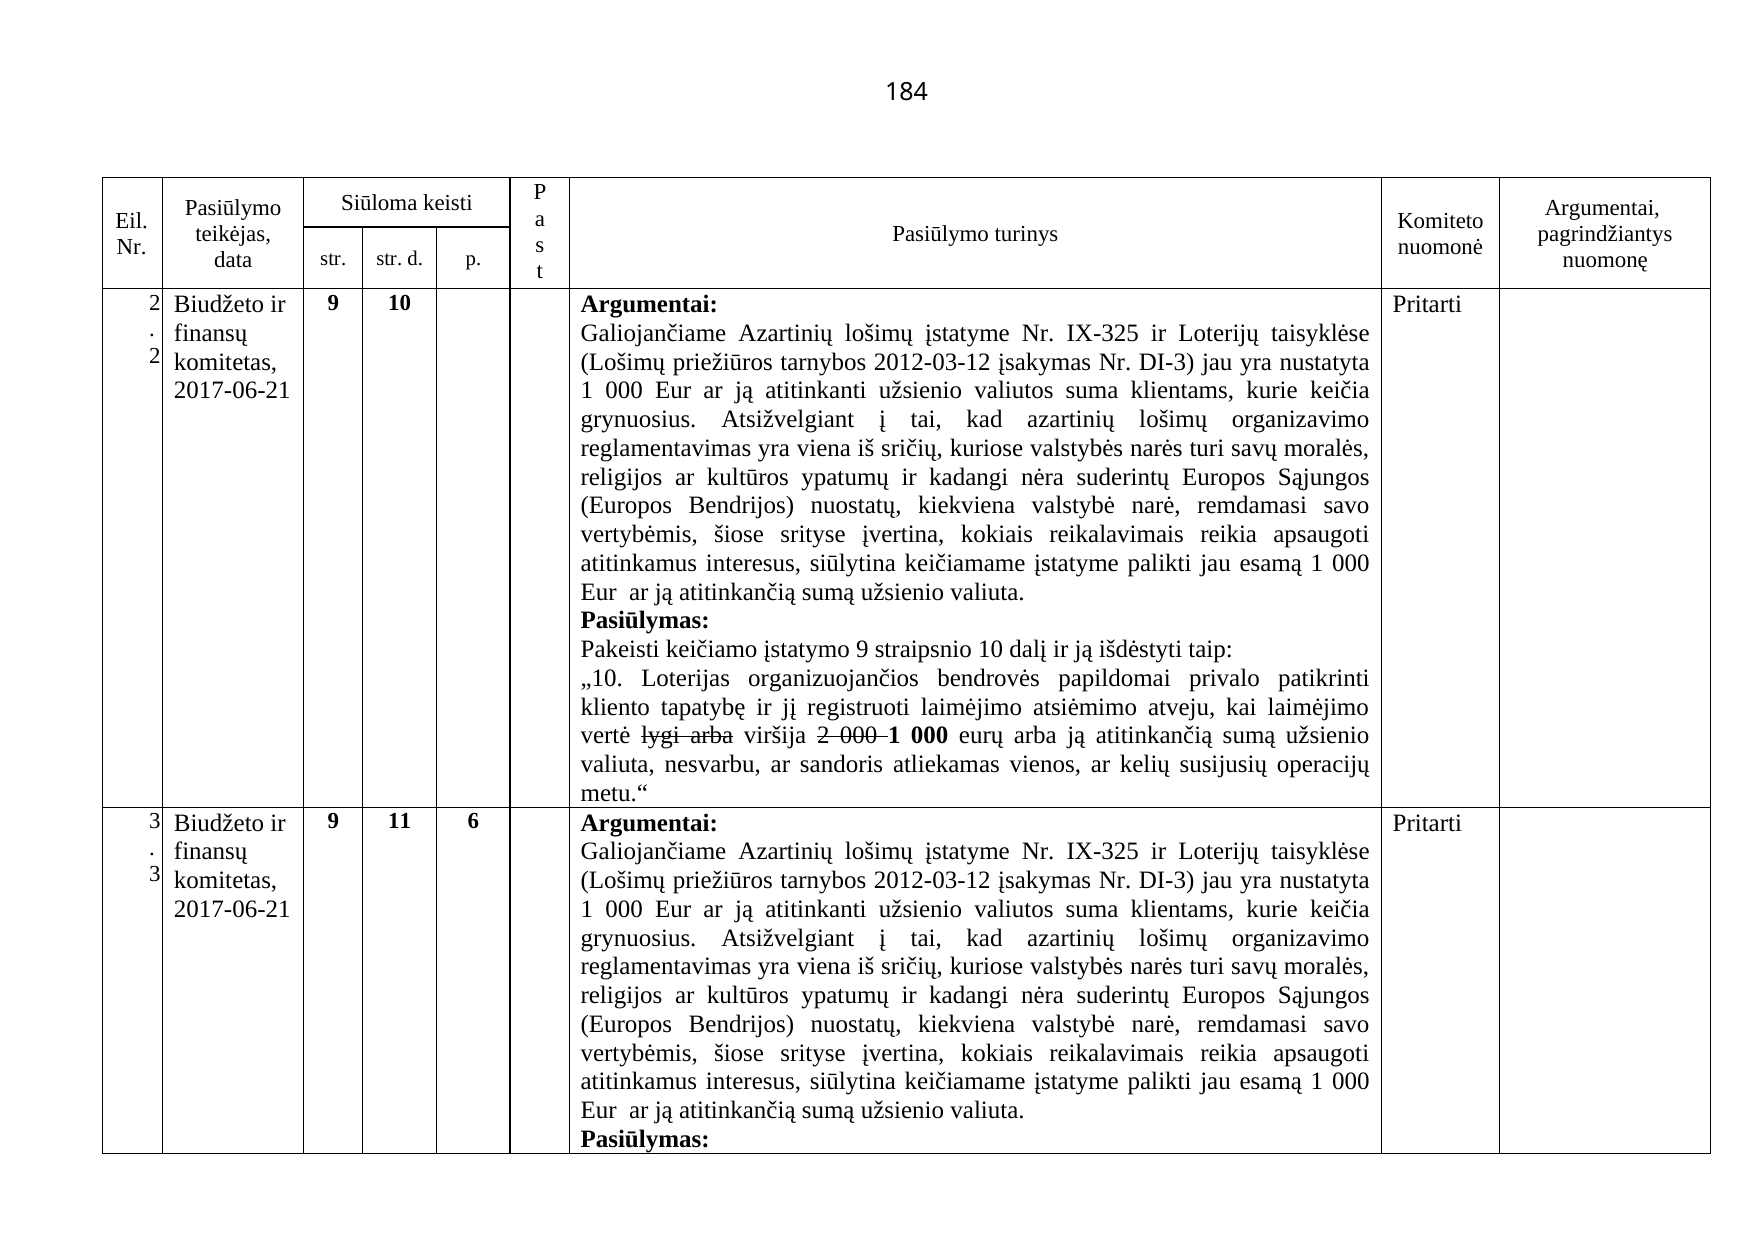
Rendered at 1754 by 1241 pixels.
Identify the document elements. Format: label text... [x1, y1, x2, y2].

table_cell Argumentai: Galiojančiame Azartinių lošimų įstatyme Nr. IX-325 ir Loterijų taisyklėse (Lošimų priežiūros tarnybos 2012-03-12 įsakymas Nr. DI-3) jau yra nustatyta 1 000 Eur ar ją atitinkanti užsienio valiutos suma klientams, kurie keičia grynuosius. Atsižvelgiant į tai, kad azartinių lošimų organizavimo reglamentavimas yra viena iš sričių, kuriose valstybės narės turi savų moralės, religijos ar kultūros ypatumų ir kadangi nėra suderintų Europos Sąjungos (Europos Bendrijos) nuostatų, kiekviena valstybė narė, remdamasi savo vertybėmis, šiose srityse įvertina, kokiais reikalavimais reikia apsaugoti atitinkamus interesus, siūlytina keičiamame įstatyme palikti jau esamą 1 000 Eur ar ją atitinkančią sumą užsienio valiuta. Pasiūlymas: Pakeisti keičiamo įstatymo 9 straipsnio 10 dalį ir ją išdėstyti taip: „10. Loterijas organizuojančios bendrovės papildomai privalo patikrinti kliento tapatybę ir jį registruoti laimėjimo atsiėmimo atveju, kai laimėjimo vertė lygi arba viršija 2 000 1 000 eurų arba ją atitinkančią sumą užsienio valiuta, nesvarbu, ar sandoris atliekamas vienos, ar kelių susijusių operacijų metu.“ [570, 289, 1381, 807]
table_cell 9 [304, 289, 362, 807]
table_cell [511, 289, 569, 807]
table_cell [1500, 808, 1710, 1153]
table_cell Biudžeto ir finansų komitetas, 2017-06-21 [163, 289, 303, 807]
table_cell str. [304, 228, 362, 288]
table_cell p. [437, 228, 509, 288]
table_cell Biudžeto ir finansų komitetas, 2017-06-21 [163, 808, 303, 1153]
table_cell Argumentai: Galiojančiame Azartinių lošimų įstatyme Nr. IX-325 ir Loterijų taisyklėse (Lošimų priežiūros tarnybos 2012-03-12 įsakymas Nr. DI-3) jau yra nustatyta 1 000 Eur ar ją atitinkanti užsienio valiutos suma klientams, kurie keičia grynuosius. Atsižvelgiant į tai, kad azartinių lošimų organizavimo reglamentavimas yra viena iš sričių, kuriose valstybės narės turi savų moralės, religijos ar kultūros ypatumų ir kadangi nėra suderintų Europos Sąjungos (Europos Bendrijos) nuostatų, kiekviena valstybė narė, remdamasi savo vertybėmis, šiose srityse įvertina, kokiais reikalavimais reikia apsaugoti atitinkamus interesus, siūlytina keičiamame įstatyme palikti jau esamą 1 000 Eur ar ją atitinkančią sumą užsienio valiuta. Pasiūlymas: [570, 808, 1381, 1153]
table_header Pastabos [511, 178, 569, 288]
table_cell [437, 289, 509, 807]
table_header Pasiūlymo turinys [570, 178, 1381, 288]
table_cell str. d. [363, 228, 436, 288]
table_header Argumentai, pagrindžiantys nuomonę [1500, 178, 1710, 288]
table_cell Pritarti [1382, 289, 1499, 807]
table_header Eil. Nr. [103, 178, 162, 288]
table_cell Pritarti [1382, 808, 1499, 1153]
table_cell 9 [304, 808, 362, 1153]
table_header Komiteto nuomonė [1382, 178, 1499, 288]
table_cell 11 [363, 808, 436, 1153]
table_cell [1500, 289, 1710, 807]
table_header Pasiūlymo teikėjas, data [163, 178, 303, 288]
table_cell 10 [363, 289, 436, 807]
table_cell [511, 808, 569, 1153]
table_cell 3. [103, 808, 162, 1153]
table_cell 6 [437, 808, 509, 1153]
table_cell 2. [103, 289, 162, 807]
table_header Siūloma keisti [304, 178, 509, 226]
